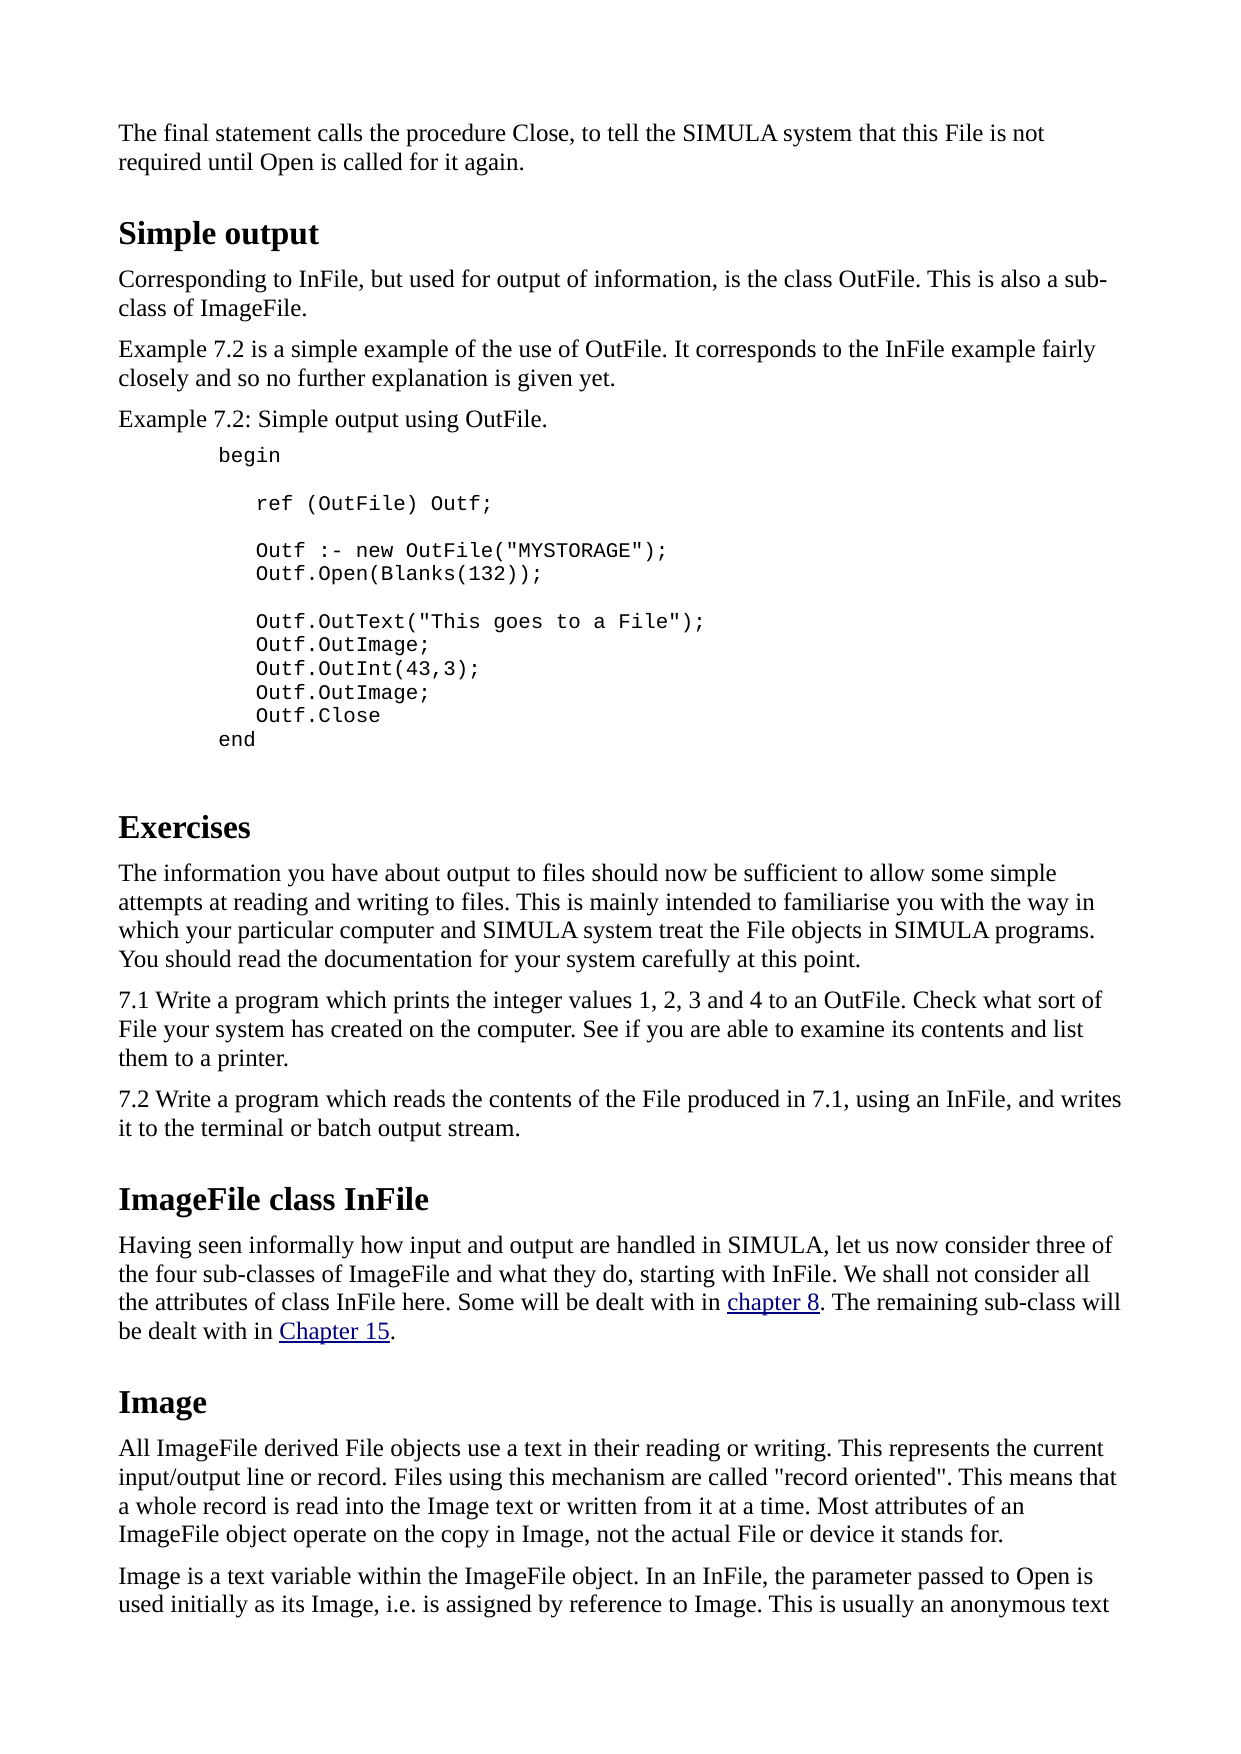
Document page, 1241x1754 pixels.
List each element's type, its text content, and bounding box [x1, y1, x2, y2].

text Having seen informally how input and output are handled in SIMULA, let us now consider three of the four sub-classes of ImageFile and what they do, starting with InFile. We shall not consider all the attributes of class InFile here. Some will be dealt with in chapter 8. The remaining sub-class will be dealt with in Chapter 15. [118, 1230, 1122, 1345]
subtitle Simple output [118, 213, 1122, 251]
text The final statement calls the procedure Close, to tell the SIMULA system that this File is not required until Open is called for it again. [118, 118, 1122, 176]
text Outf.Open(Blanks(132)); [118, 563, 1122, 587]
text All ImageFile derived File objects use a text in their reading or writing. This represents the current input/output line or record. Files using this mechanism are called "record oriented". This means that a whole record is read into the Image text or written from it at a time. Most attributes of an ImageFile object operate on the copy in Image, not the actual File or device it stands for. [118, 1433, 1122, 1548]
text Outf.OutInt(43,3); [118, 658, 1122, 682]
text Example 7.2: Simple output using OutFile. [118, 404, 1122, 433]
subtitle ImageFile class InFile [118, 1179, 1122, 1217]
text ref (OutFile) Outf; [118, 492, 1122, 516]
text Outf.OutText("This goes to a File"); [118, 611, 1122, 634]
text Outf :- new OutFile("MYSTORAGE"); [118, 540, 1122, 563]
text Outf.Close [118, 705, 1122, 729]
text Outf.OutImage; [118, 634, 1122, 658]
subtitle Exercises [118, 807, 1122, 845]
text end [118, 729, 1122, 753]
text Outf.OutImage; [118, 682, 1122, 705]
text begin [118, 445, 1122, 469]
text Image is a text variable within the ImageFile object. In an InFile, the parameter passed to Open is used initially as its Image, i.e. is assigned by reference to Image. This is usually an anonymous text [118, 1561, 1122, 1618]
text 7.2 Write a program which reads the contents of the File produced in 7.1, using an InFile, and writes it to the terminal or batch output stream. [118, 1084, 1122, 1142]
text Example 7.2 is a simple example of the use of OutFile. It corresponds to the InFile example fairly closely and so no further explanation is given yet. [118, 334, 1122, 391]
text Corresponding to InFile, but used for output of information, is the class OutFile. This is also a sub-class of ImageFile. [118, 264, 1122, 321]
subtitle Image [118, 1382, 1122, 1421]
text 7.1 Write a program which prints the integer values 1, 2, 3 and 4 to an OutFile. Check what sort of File your system has created on the computer. See if you are able to examine its contents and list them to a printer. [118, 985, 1122, 1072]
text The information you have about output to files should now be sufficient to allow some simple attempts at reading and writing to files. This is mainly intended to familiarise you with the way in which your particular computer and SIMULA system treat the File objects in SIMULA programs. You should read the documentation for your system carefully at this point. [118, 858, 1122, 973]
